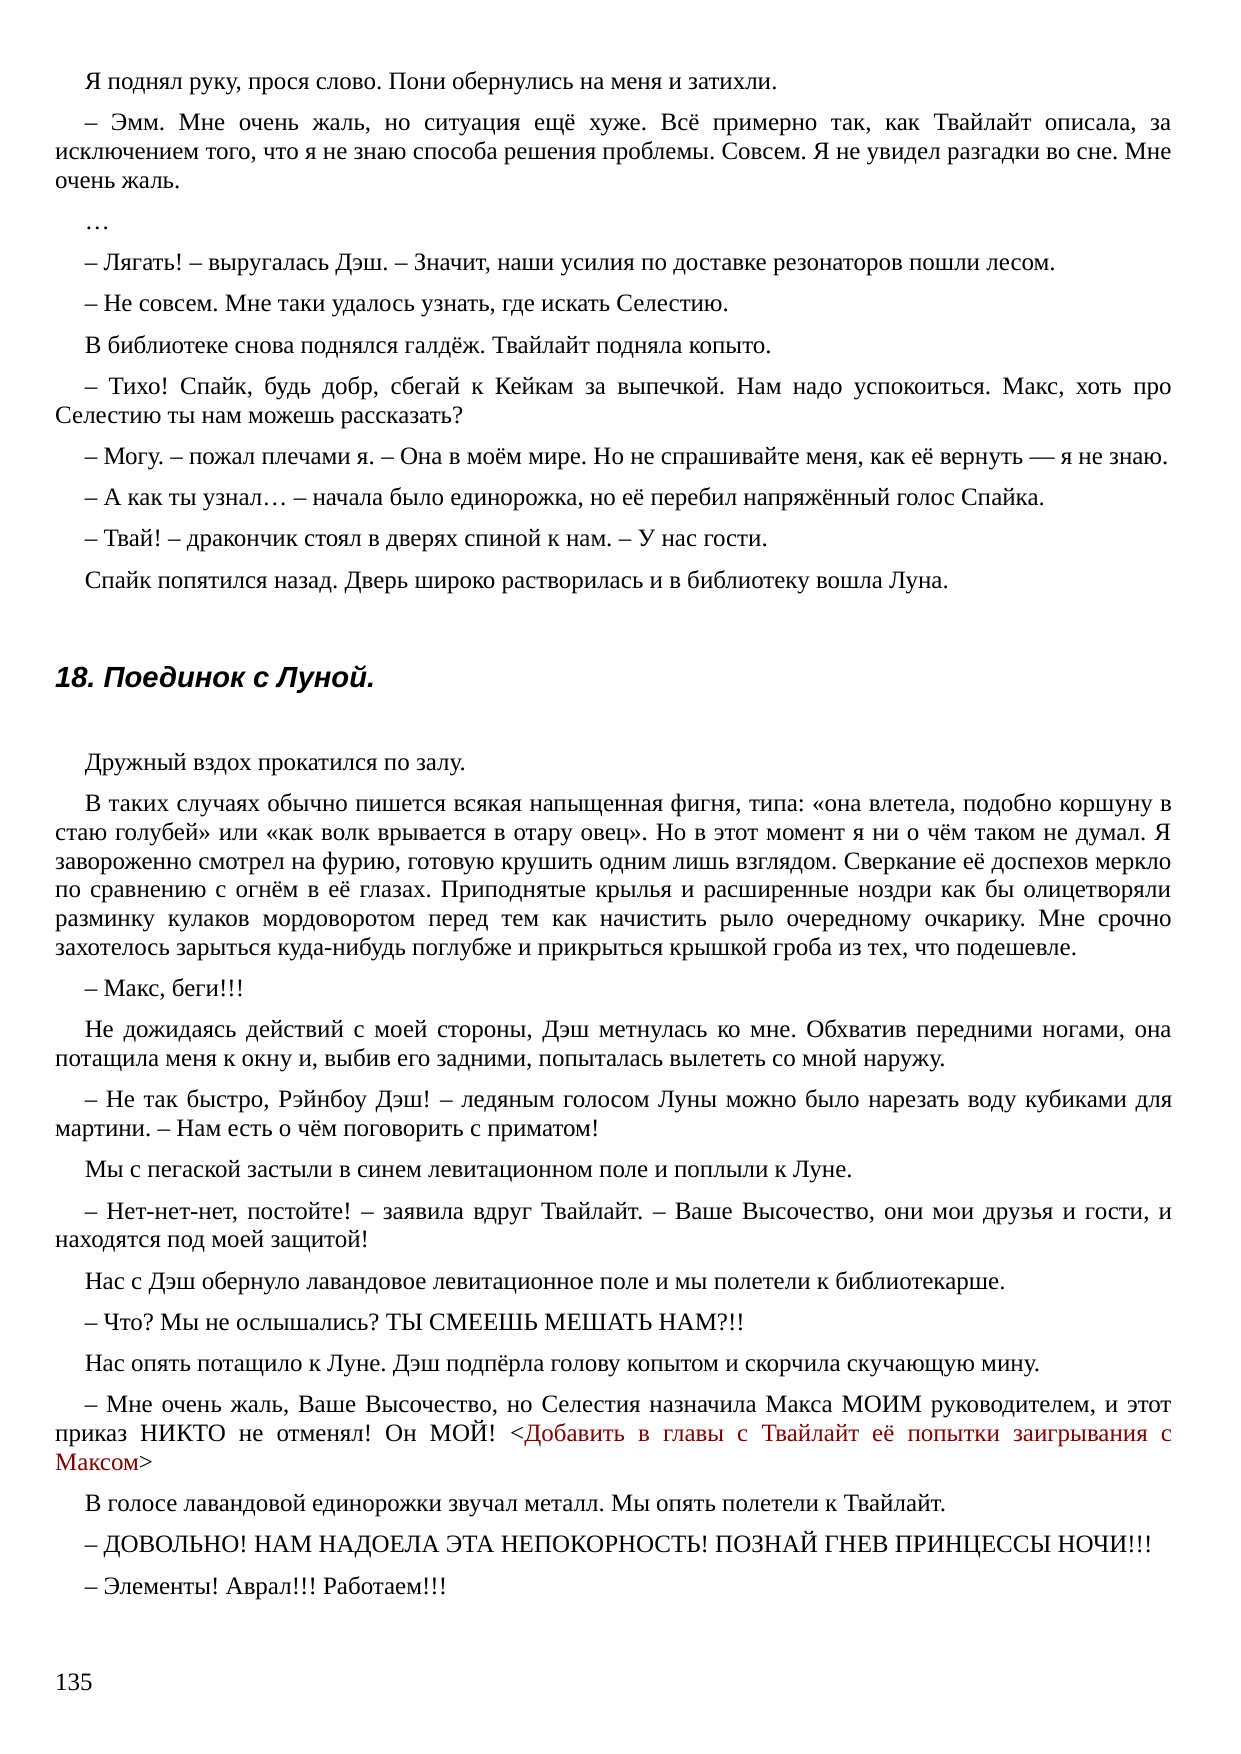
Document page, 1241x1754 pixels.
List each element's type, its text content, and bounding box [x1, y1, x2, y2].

text Нас опять потащило к Луне. Дэш подпёрла голову копытом и скорчила скучающую мину. [55, 1348, 1173, 1377]
subtitle 18. Поединок с Луной. [55, 660, 1173, 693]
text – Не так быстро, Рэйнбоу Дэш! – ледяным голосом Луны можно было нарезать воду кубиками для мартини. – Нам есть о чём поговорить с приматом! [55, 1084, 1173, 1142]
text – Тихо! Спайк, будь добр, сбегай к Кейкам за выпечкой. Нам надо успокоиться. Макс, хоть про Селестию ты нам можешь рассказать? [55, 371, 1173, 428]
text Дружный вздох прокатился по залу. [55, 747, 1173, 776]
text – Не совсем. Мне таки удалось узнать, где искать Селестию. [55, 288, 1173, 317]
text Нас с Дэш обернуло лавандовое левитационное поле и мы полетели к библиотекарше. [55, 1266, 1173, 1294]
text – Нет-нет-нет, постойте! – заявила вдруг Твайлайт. – Ваше Высочество, они мои друзья и гости, и находятся под моей защитой! [55, 1196, 1173, 1253]
text – Твай! – дракончик стоял в дверях спиной к нам. – У нас гости. [55, 523, 1173, 552]
text – Макс, беги!!! [55, 973, 1173, 1002]
text – Эмм. Мне очень жаль, но ситуация ещё хуже. Всё примерно так, как Твайлайт описала, за исключением того, что я не знаю способа решения проблемы. Совсем. Я не увидел разгадки во сне. Мне очень жаль. [55, 107, 1173, 193]
text Спайк попятился назад. Дверь широко растворилась и в библиотеку вошла Луна. [55, 565, 1173, 593]
text В таких случаях обычно пишется всякая напыщенная фигня, типа: «она влетела, подобно коршуну в стаю голубей» или «как волк врывается в отару овец». Но в этот момент я ни о чём таком не думал. Я завороженно смотрел на фурию, готовую крушить одним лишь взглядом. Сверкание её доспехов меркло по сравнению с огнём в её глазах. Приподнятые крылья и расширенные ноздри как бы олицетворяли разминку кулаков мордоворотом перед тем как начистить рыло очередному очкарику. Мне срочно захотелось зарыться куда-нибудь поглубже и прикрыться крышкой гроба из тех, что подешевле. [55, 788, 1173, 961]
text Мы с пегаской застыли в синем левитационном поле и поплыли к Луне. [55, 1154, 1173, 1183]
text – Что? Мы не ослышались? ТЫ СМЕЕШЬ МЕШАТЬ НАМ?!! [55, 1307, 1173, 1336]
text … [55, 206, 1173, 235]
text В библиотеке снова поднялся галдёж. Твайлайт подняла копыто. [55, 330, 1173, 358]
text – Могу. – пожал плечами я. – Она в моём мире. Но не спрашивайте меня, как её вернуть — я не знаю. [55, 441, 1173, 470]
text – Мне очень жаль, Ваше Высочество, но Селестия назначила Макса МОИМ руководителем, и этот приказ НИКТО не отменял! Он МОЙ! <Добавить в главы с Твайлайт её попытки заигрывания с Максом> [55, 1389, 1173, 1476]
text – Лягать! – выругалась Дэш. – Значит, наши усилия по доставке резонаторов пошли лесом. [55, 247, 1173, 276]
text Я поднял руку, прося слово. Пони обернулись на меня и затихли. [55, 66, 1173, 95]
text Не дожидаясь действий с моей стороны, Дэш метнулась ко мне. Обхватив передними ногами, она потащила меня к окну и, выбив его задними, попыталась вылететь со мной наружу. [55, 1014, 1173, 1072]
text В голосе лавандовой единорожки звучал металл. Мы опять полетели к Твайлайт. [55, 1488, 1173, 1517]
text – ДОВОЛЬНО! НАМ НАДОЕЛА ЭТА НЕПОКОРНОСТЬ! ПОЗНАЙ ГНЕВ ПРИНЦЕССЫ НОЧИ!!! [55, 1529, 1173, 1558]
text – Элементы! Аврал!!! Работаем!!! [55, 1571, 1173, 1599]
text – А как ты узнал… – начала было единорожка, но её перебил напряжённый голос Спайка. [55, 482, 1173, 511]
